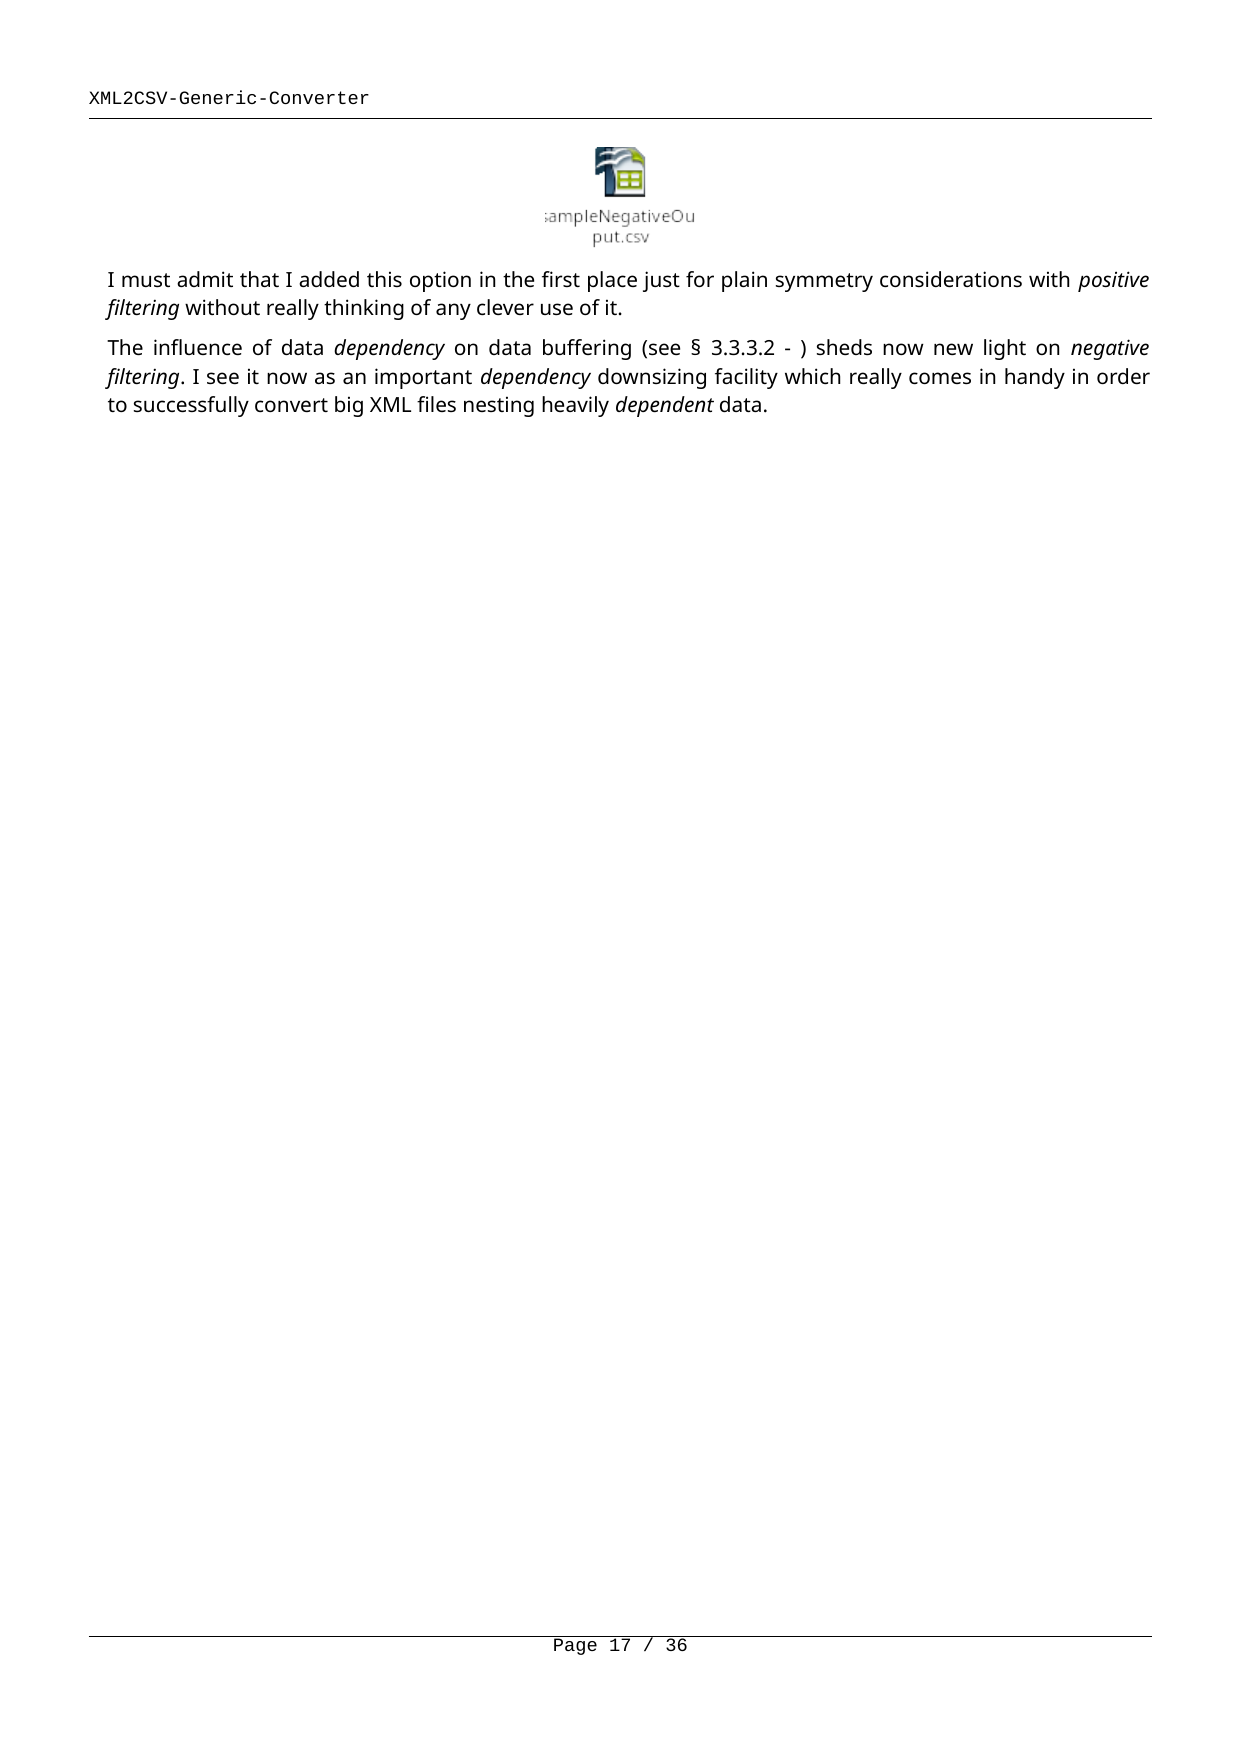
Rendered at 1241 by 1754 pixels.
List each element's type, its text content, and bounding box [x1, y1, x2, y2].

text I must admit that I added this option in the first place just for plain symmetry considerations with positive filtering without really thinking of any clever use of it. [107, 147, 1152, 322]
text The influence of data dependency on data buffering (see § 3.3.3.2 - ) sheds now new light on negative filtering. I see it now as an important dependency downsizing facility which really comes in handy in order to successfully convert big XML files nesting heavily dependent data. [107, 333, 1152, 419]
